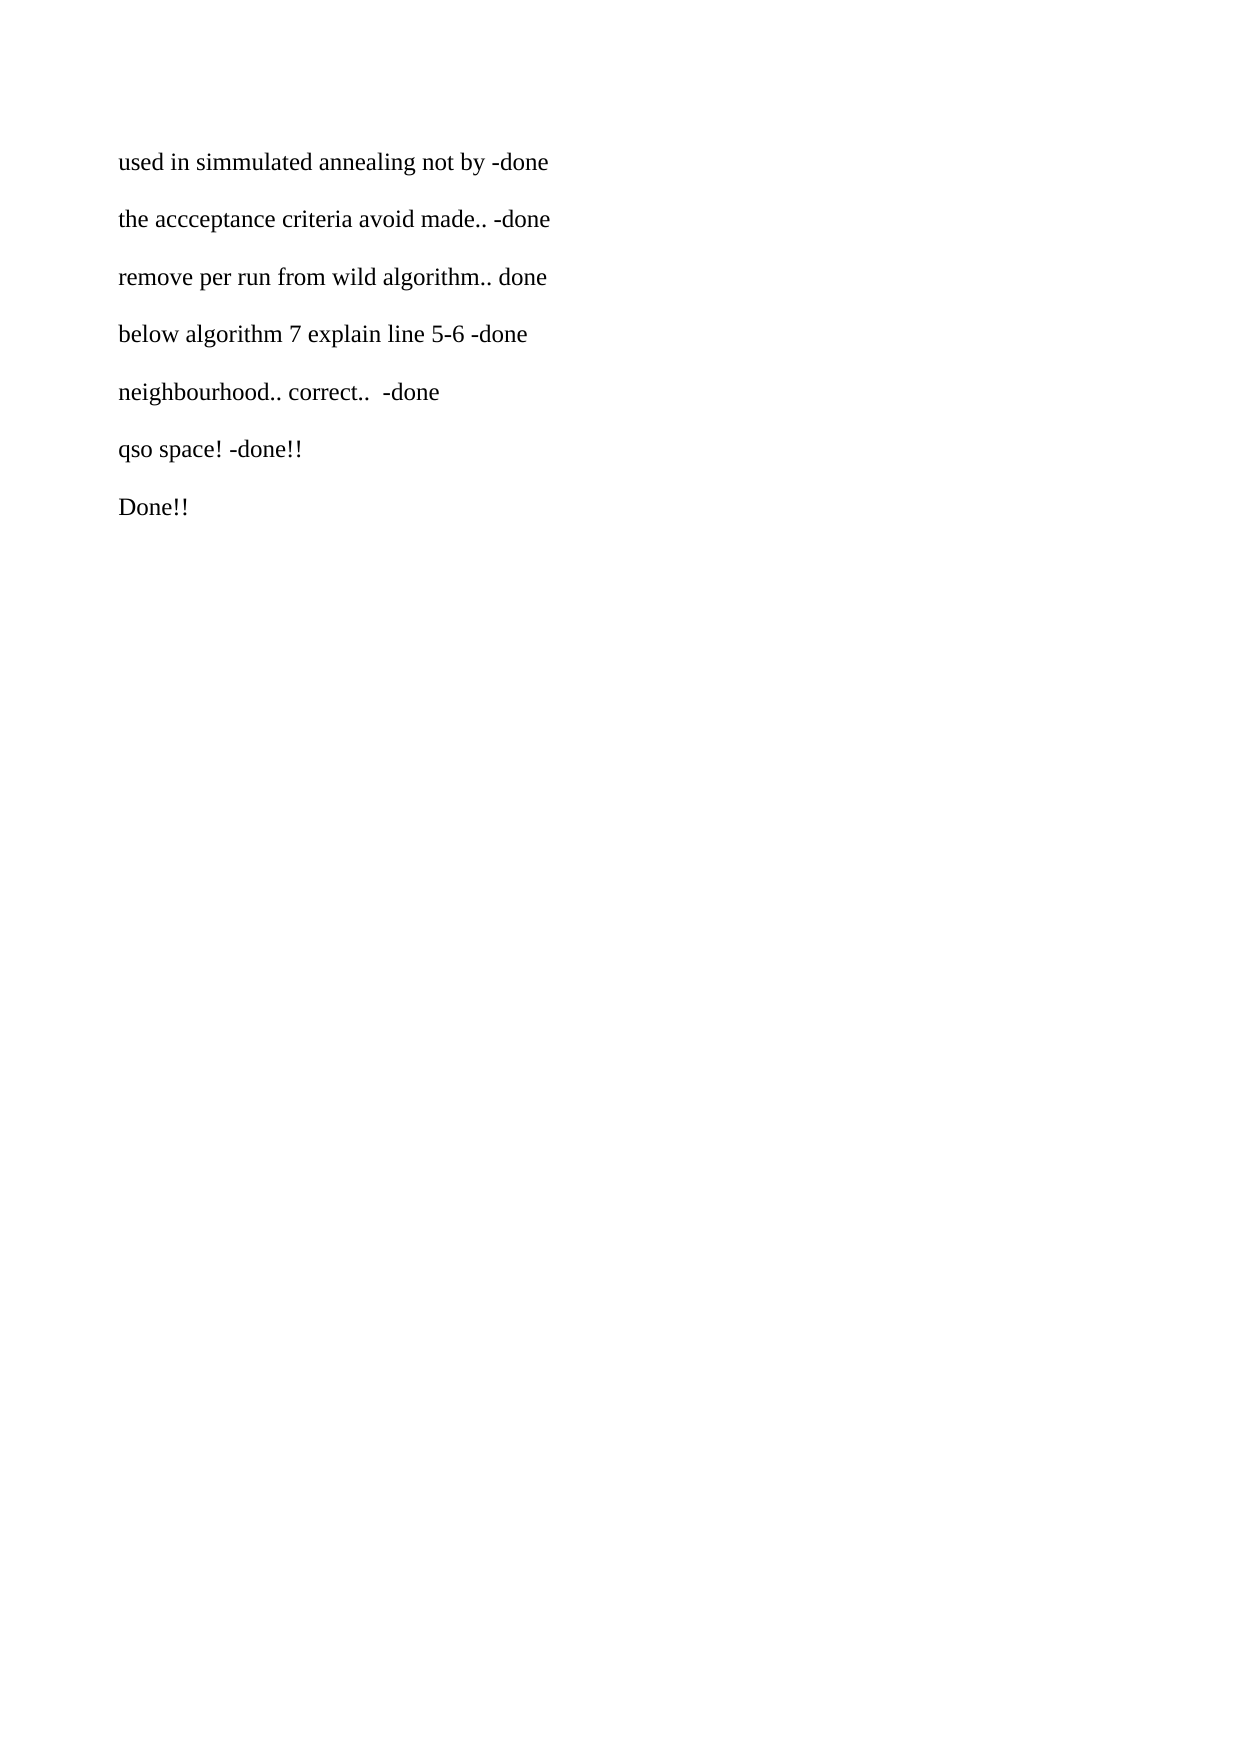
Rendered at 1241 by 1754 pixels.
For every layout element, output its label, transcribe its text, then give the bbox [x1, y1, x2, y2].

text Done!! [118, 492, 1122, 521]
text used in simmulated annealing not by -done [118, 147, 1122, 176]
text remove per run from wild algorithm.. done [118, 262, 1122, 291]
text neighbourhood.. correct.. -done [118, 377, 1122, 406]
text the accceptance criteria avoid made.. -done [118, 204, 1122, 233]
text below algorithm 7 explain line 5-6 -done [118, 319, 1122, 348]
text qso space! -done!! [118, 434, 1122, 463]
